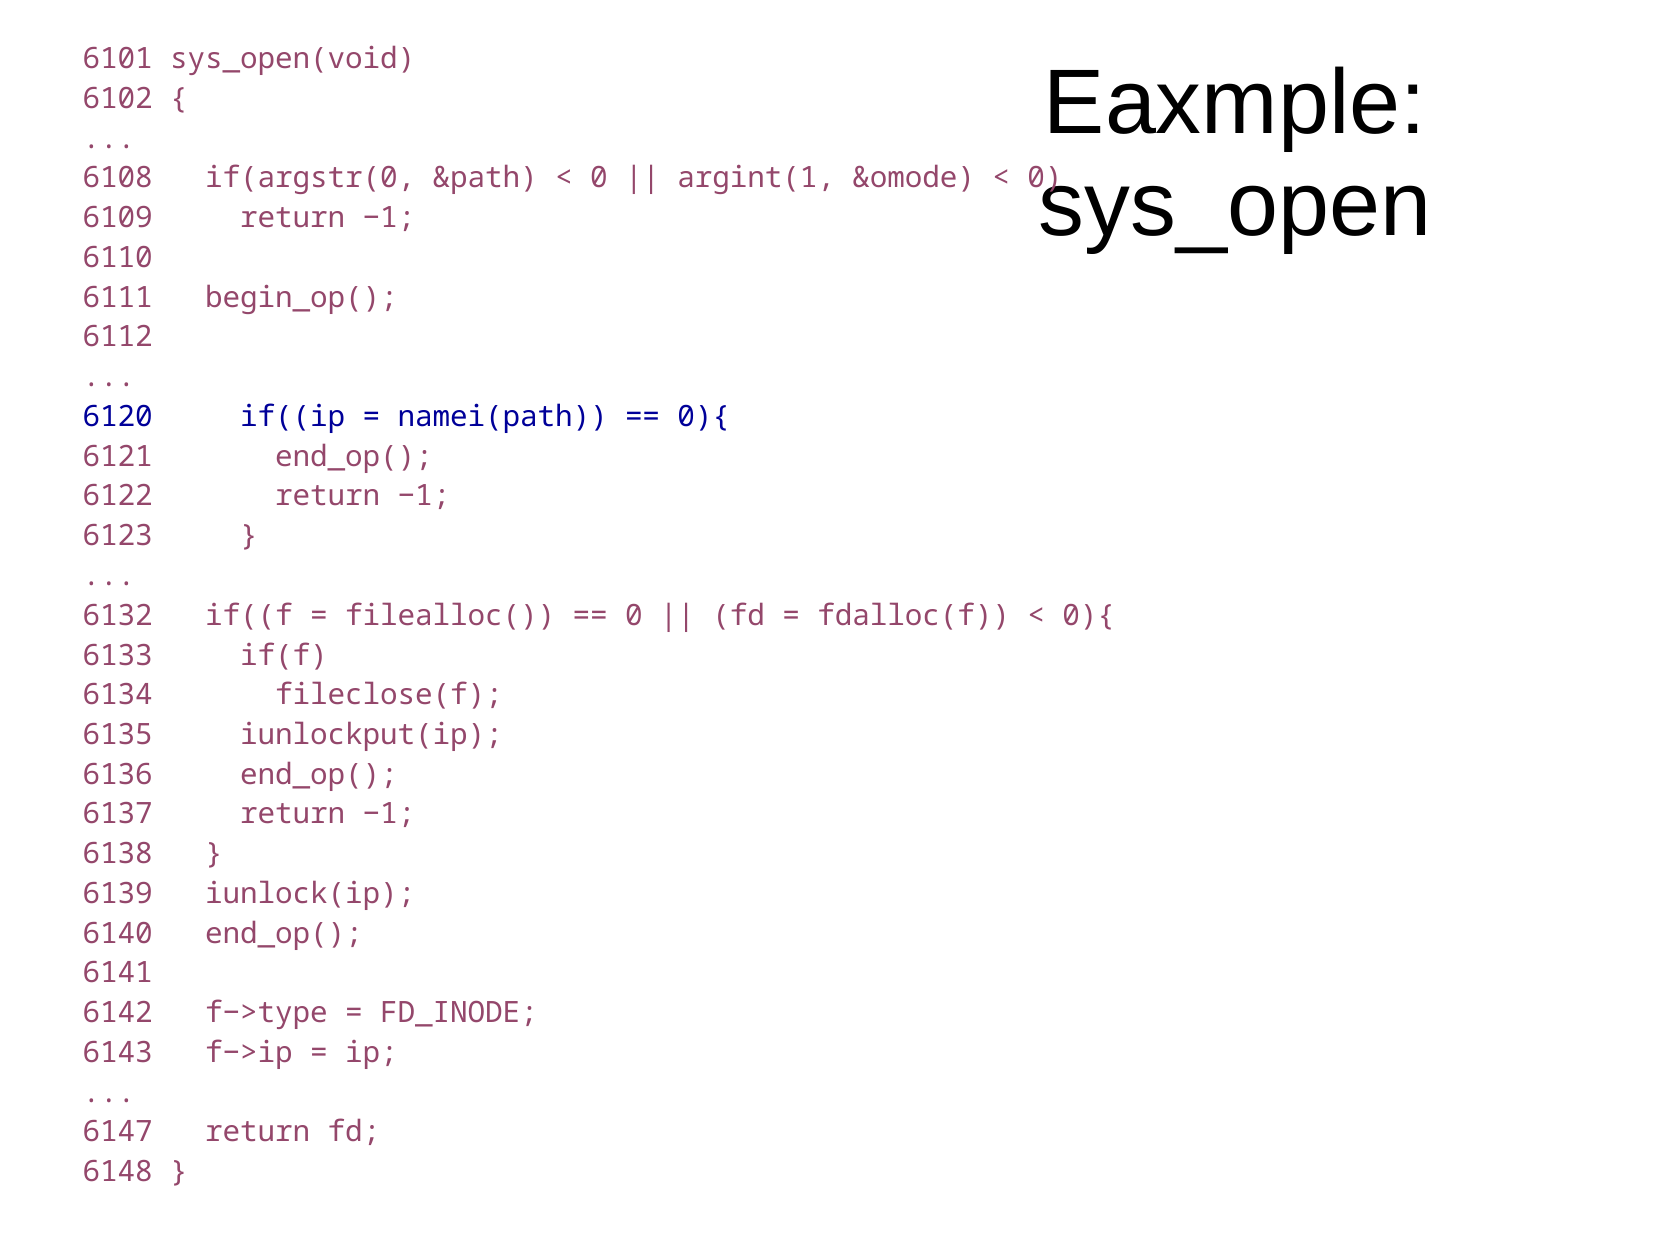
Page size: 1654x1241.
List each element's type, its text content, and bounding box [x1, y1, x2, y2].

list 6101 sys_open(void) 6102 { ... 6108 if(argstr(0, &path) < 0 || argint(1, &omode) < 0) 6109 return −1; 6110 6111 begin_op(); 6112 ... 6120 if((ip = namei(path)) == 0){ 6121 end_op(); 6122 return −1; 6123 } ... 6132 if((f = filealloc()) == 0 || (fd = fdalloc(f)) < 0){ 6133 if(f) 6134 fileclose(f); 6135 iunlockput(ip); 6136 end_op(); 6137 return −1; 6138 } 6139 iunlock(ip); 6140 end_op(); 6141 6142 f−>type = FD_INODE; 6143 f−>ip = ip; ... 6147 return fd; 6148 } [82, 37, 1571, 1201]
